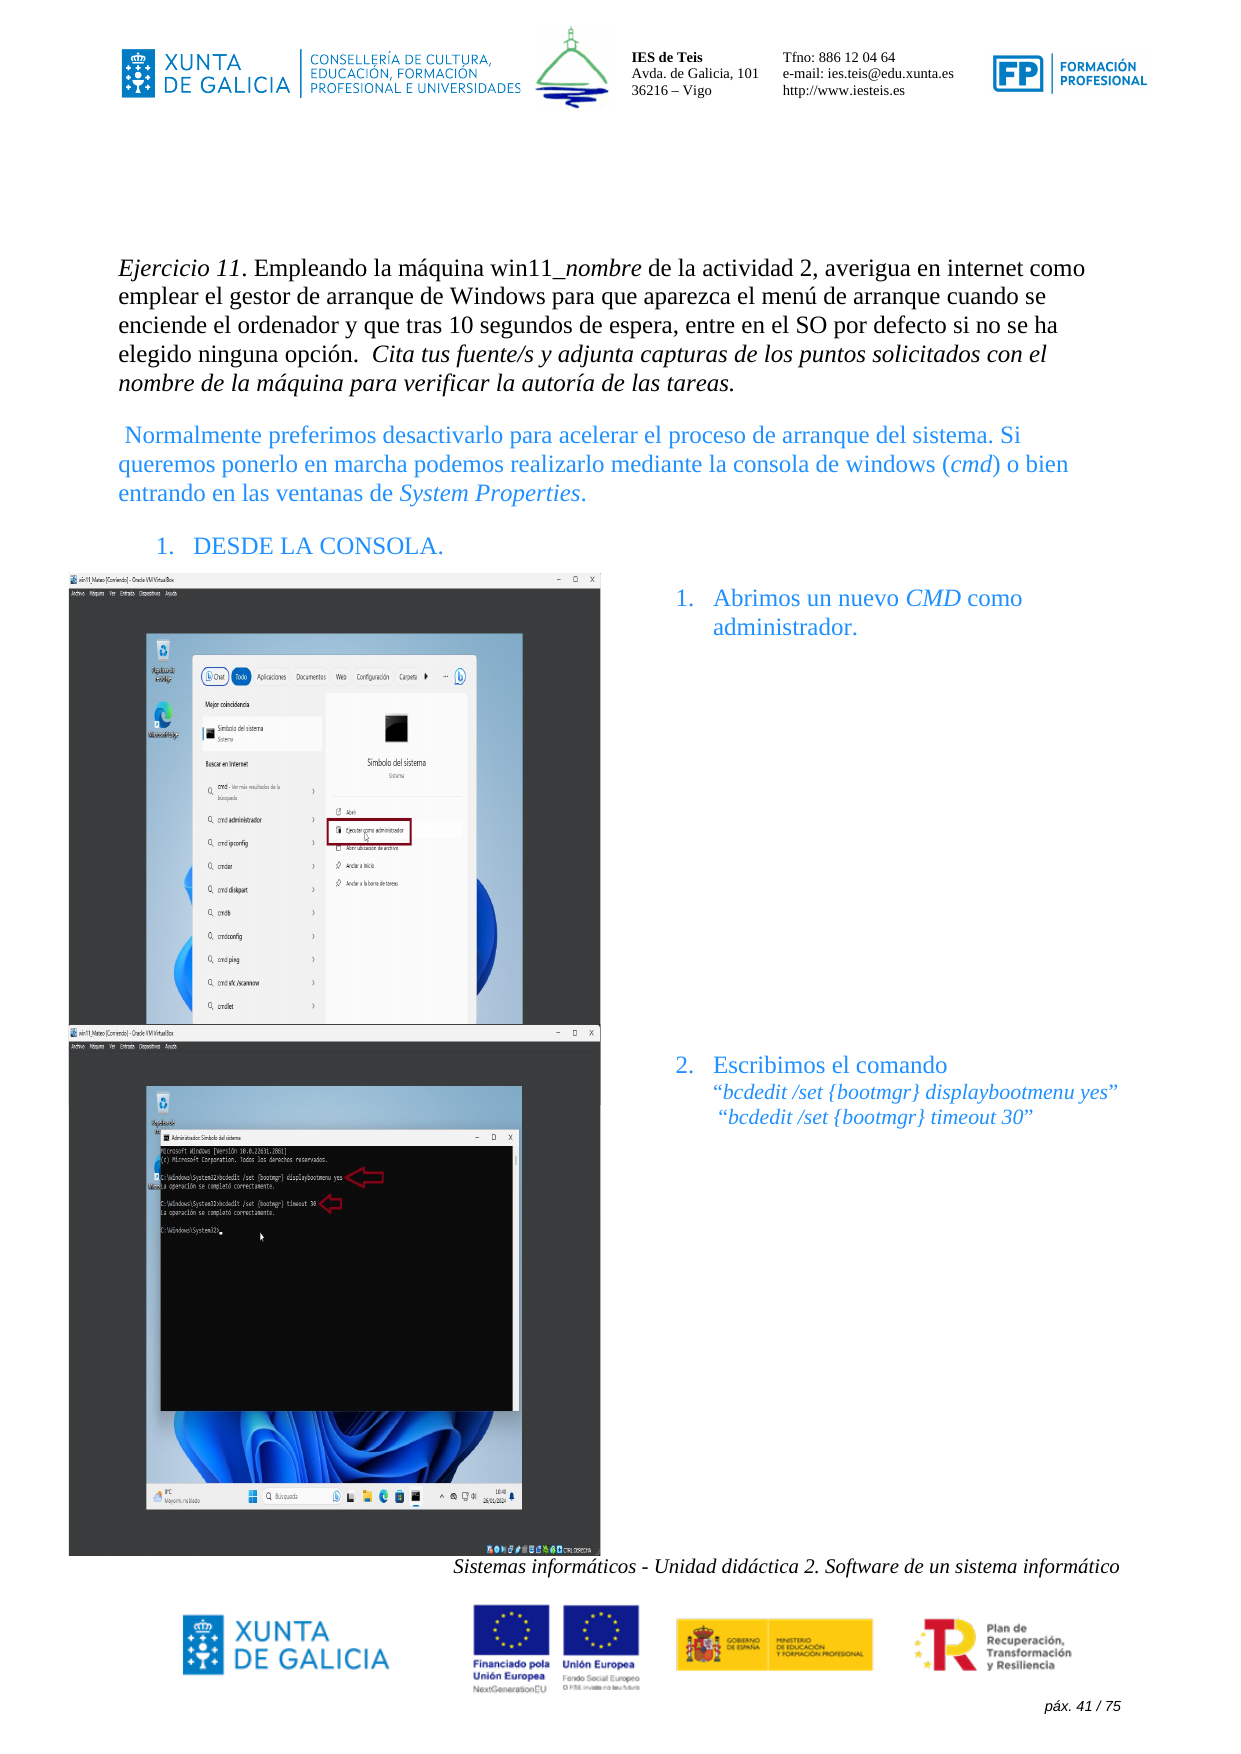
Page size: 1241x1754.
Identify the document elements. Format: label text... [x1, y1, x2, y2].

picture [68, 573, 601, 1556]
picture [534, 25, 611, 110]
text “bcdedit /set {bootmgr} timeout 30” [601, 1104, 1122, 1129]
picture [989, 50, 1153, 97]
list Escribimos el comando [601, 1050, 1122, 1079]
text Normalmente preferimos desactivarlo para acelerar el proceso de arranque del sistema. Si queremos ponerlo en marcha podemos realizarlo mediante la consola de windows (cmd) o bien entrando en las ventanas de System Properties. [118, 420, 1122, 507]
picture [182, 1593, 1085, 1700]
list “bcdedit /set {bootmgr} displaybootmenu yes” [601, 1079, 1122, 1104]
list Abrimos un nuevo CMD como administrador. [601, 583, 1122, 641]
text Ejercicio 11. Empleando la máquina win11_nombre de la actividad 2, averigua en internet como emplear el gestor de arranque de Windows para que aparezca el menú de arranque cuando se enciende el ordenador y que tras 10 segundos de espera, entre en el SO por defecto si no se ha elegido ninguna opción. Cita tus fuente/s y adjunta capturas de los puntos solicitados con el nombre de la máquina para verificar la autoría de las tareas. [118, 253, 1122, 396]
picture [121, 49, 521, 98]
list DESDE LA CONSOLA. [156, 531, 1122, 559]
